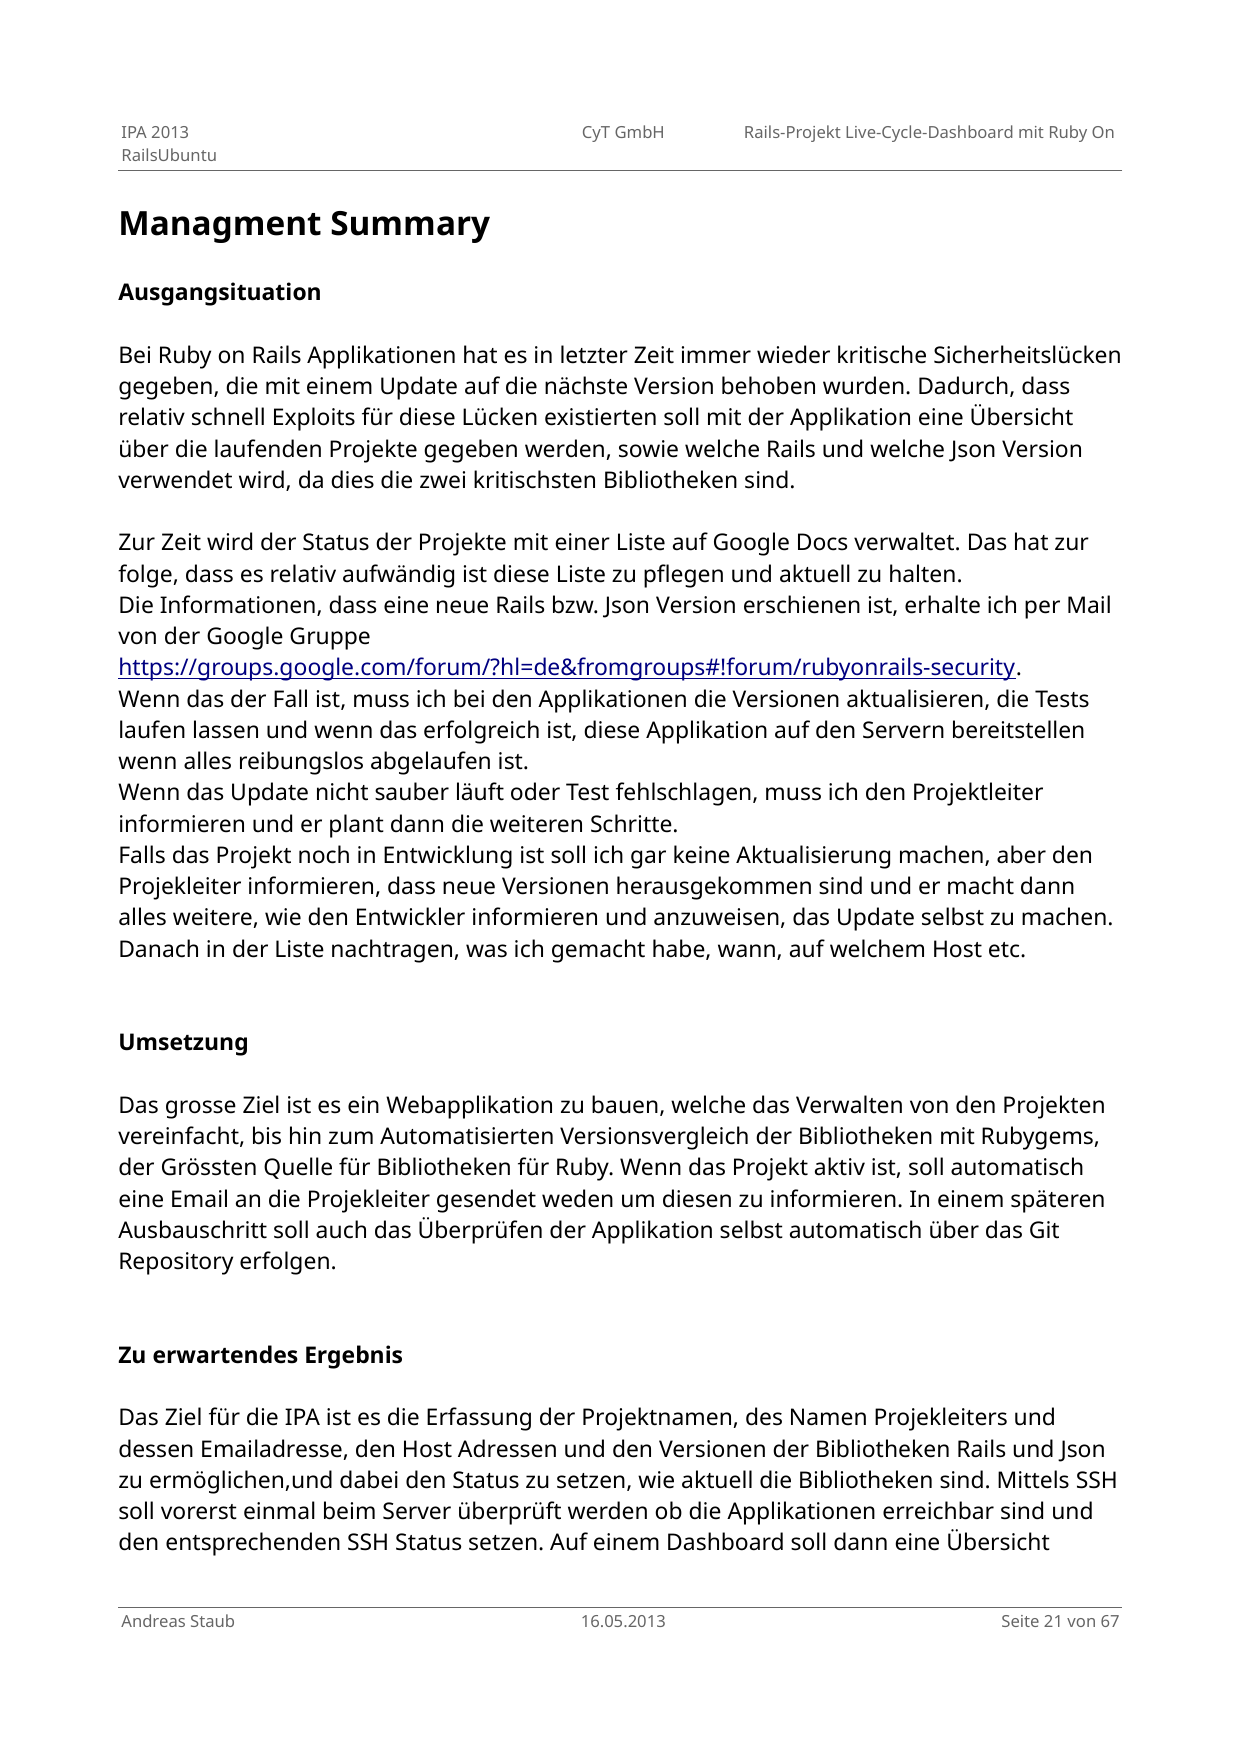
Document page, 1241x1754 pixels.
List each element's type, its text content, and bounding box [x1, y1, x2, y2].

text Bei Ruby on Rails Applikationen hat es in letzter Zeit immer wieder kritische Sicherheitslücken gegeben, die mit einem Update auf die nächste Version behoben wurden. Dadurch, dass relativ schnell Exploits für diese Lücken existierten soll mit der Applikation eine Übersicht über die laufenden Projekte gegeben werden, sowie welche Rails und welche Json Version verwendet wird, da dies die zwei kritischsten Bibliotheken sind. [118, 339, 1122, 495]
text Zur Zeit wird der Status der Projekte mit einer Liste auf Google Docs verwaltet. Das hat zur folge, dass es relativ aufwändig ist diese Liste zu pflegen und aktuell zu halten. [118, 526, 1122, 589]
text Ausgangsituation [118, 276, 1122, 308]
text Zu erwartendes Ergebnis [118, 1339, 1122, 1370]
text Das grosse Ziel ist es ein Webapplikation zu bauen, welche das Verwalten von den Projekten vereinfacht, bis hin zum Automatisierten Versionsvergleich der Bibliotheken mit Rubygems, der Grössten Quelle für Bibliotheken für Ruby. Wenn das Projekt aktiv ist, soll automatisch eine Email an die Projekleiter gesendet weden um diesen zu informieren. In einem späteren Ausbauschritt soll auch das Überprüfen der Applikation selbst automatisch über das Git Repository erfolgen. [118, 1089, 1122, 1276]
text Wenn das der Fall ist, muss ich bei den Applikationen die Versionen aktualisieren, die Tests laufen lassen und wenn das erfolgreich ist, diese Applikation auf den Servern bereitstellen wenn alles reibungslos abgelaufen ist. [118, 683, 1122, 776]
text Das Ziel für die IPA ist es die Erfassung der Projektnamen, des Namen Projekleiters und dessen Emailadresse, den Host Adressen und den Versionen der Bibliotheken Rails und Json zu ermöglichen,und dabei den Status zu setzen, wie aktuell die Bibliotheken sind. Mittels SSH soll vorerst einmal beim Server überprüft werden ob die Applikationen erreichbar sind und den entsprechenden SSH Status setzen. Auf einem Dashboard soll dann eine Übersicht [118, 1401, 1122, 1558]
text Die Informationen, dass eine neue Rails bzw. Json Version erschienen ist, erhalte ich per Mail von der Google Gruppe https://groups.google.com/forum/?hl=de&fromgroups#!forum/rubyonrails-security. [118, 589, 1122, 683]
text Danach in der Liste nachtragen, was ich gemacht habe, wann, auf welchem Host etc. [118, 933, 1122, 964]
text Wenn das Update nicht sauber läuft oder Test fehlschlagen, muss ich den Projektleiter informieren und er plant dann die weiteren Schritte. [118, 776, 1122, 839]
text Falls das Projekt noch in Entwicklung ist soll ich gar keine Aktualisierung machen, aber den Projekleiter informieren, dass neue Versionen herausgekommen sind und er macht dann alles weitere, wie den Entwickler informieren und anzuweisen, das Update selbst zu machen. [118, 839, 1122, 933]
text Managment Summary [118, 200, 1122, 245]
text Umsetzung [118, 1026, 1122, 1058]
